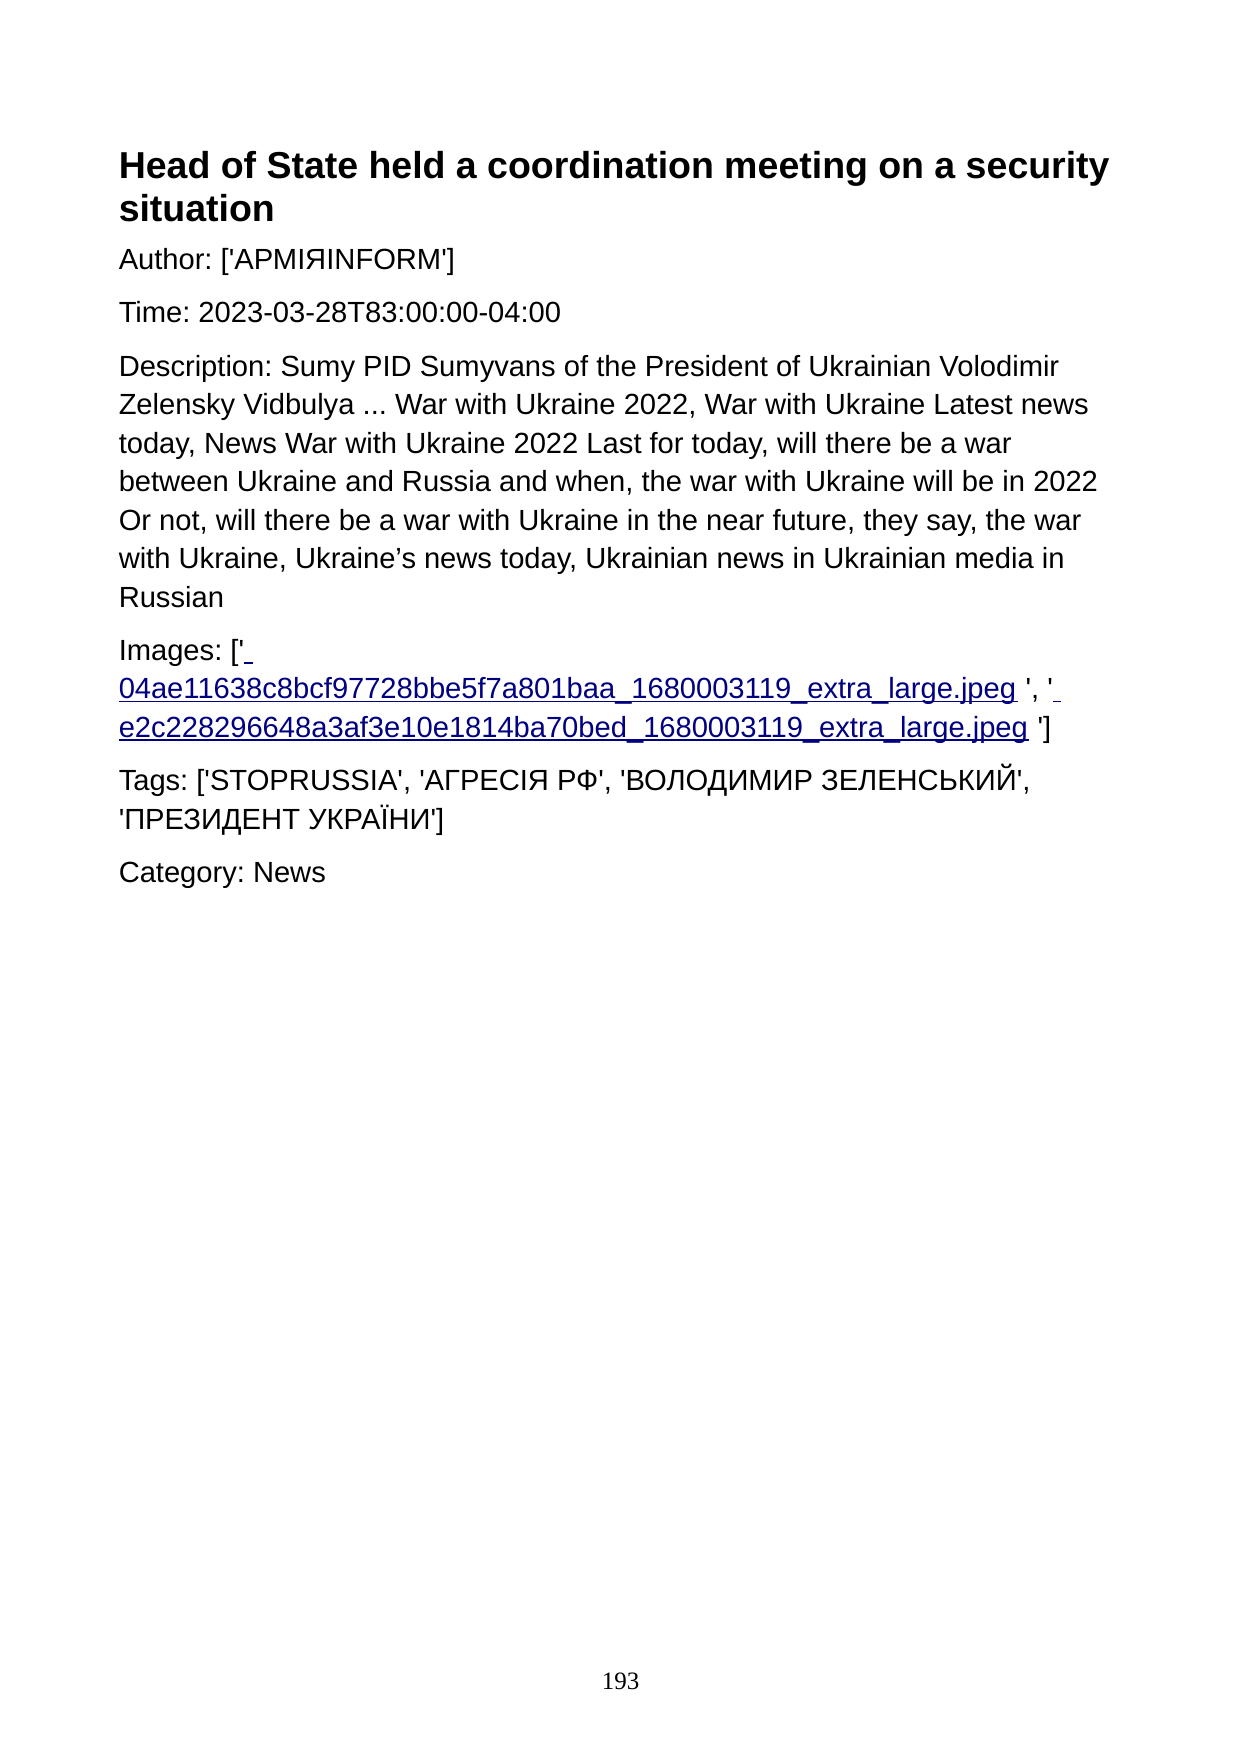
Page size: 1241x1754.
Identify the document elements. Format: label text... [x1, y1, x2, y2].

text Description: Sumy PID Sumyvans of the President of Ukrainian Volodimir Zelensky Vidbulya ... War with Ukraine 2022, War with Ukraine Latest news today, News War with Ukraine 2022 Last for today, will there be a war between Ukraine and Russia and when, the war with Ukraine will be in 2022 Or not, will there be a war with Ukraine in the near future, they say, the war with Ukraine, Ukraine’s news today, Ukrainian news in Ukrainian media in Russian [118, 348, 1122, 613]
text Time: 2023-03-28T83:00:00-04:00 [118, 295, 1122, 329]
text Author: ['АРМІЯINFORM'] [118, 242, 1122, 276]
text Category: News [118, 855, 1122, 888]
subtitle Head of State held a coordination meeting on a security situation [118, 143, 1122, 230]
text Images: [' 04ae11638c8bcf97728bbe5f7a801baa_1680003119_extra_large.jpeg ', ' e2c228296648a3af3e10e1814ba70bed_1680003119_extra_large.jpeg '] [118, 633, 1122, 743]
text Tags: ['STOPRUSSIA', 'АГРЕСІЯ РФ', 'ВОЛОДИМИР ЗЕЛЕНСЬКИЙ', 'ПРЕЗИДЕНТ УКРАЇНИ'] [118, 763, 1122, 835]
